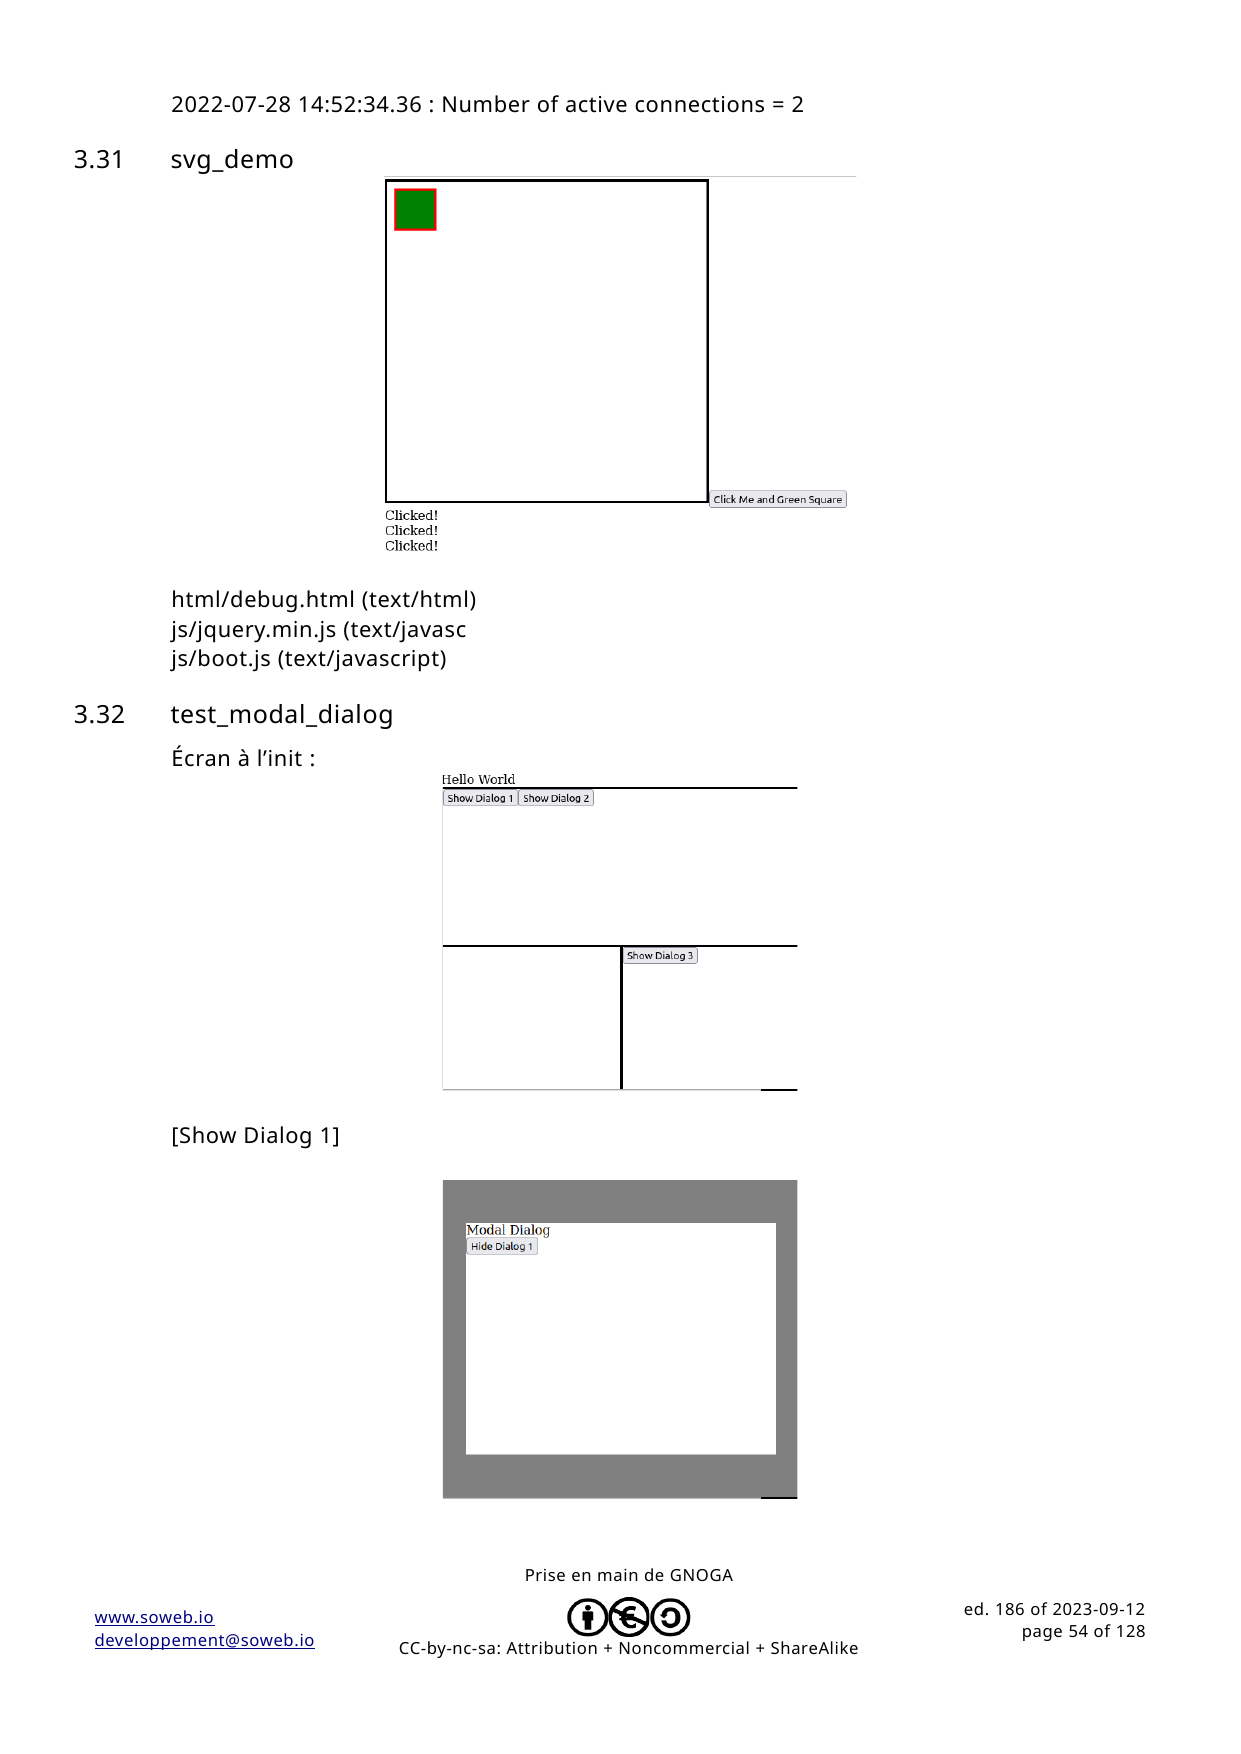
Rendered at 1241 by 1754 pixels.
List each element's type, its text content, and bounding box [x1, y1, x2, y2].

text Écran à l’init : [171, 743, 1152, 772]
text js/boot.js (text/javascript) [171, 643, 1152, 673]
picture [442, 1180, 798, 1499]
picture [566, 1597, 691, 1637]
picture [383, 176, 857, 554]
text 2022-07-28 14:52:34.36 : Number of active connections = 2 [171, 88, 1152, 118]
subtitle test_modal_dialog [74, 697, 1152, 731]
subtitle svg_demo [74, 142, 1152, 176]
text html/debug.html (text/html) [171, 584, 1152, 613]
text js/jquery.min.js (text/javasc [171, 613, 1152, 643]
picture [442, 772, 798, 1091]
text [Show Dialog 1] [171, 1121, 1152, 1150]
